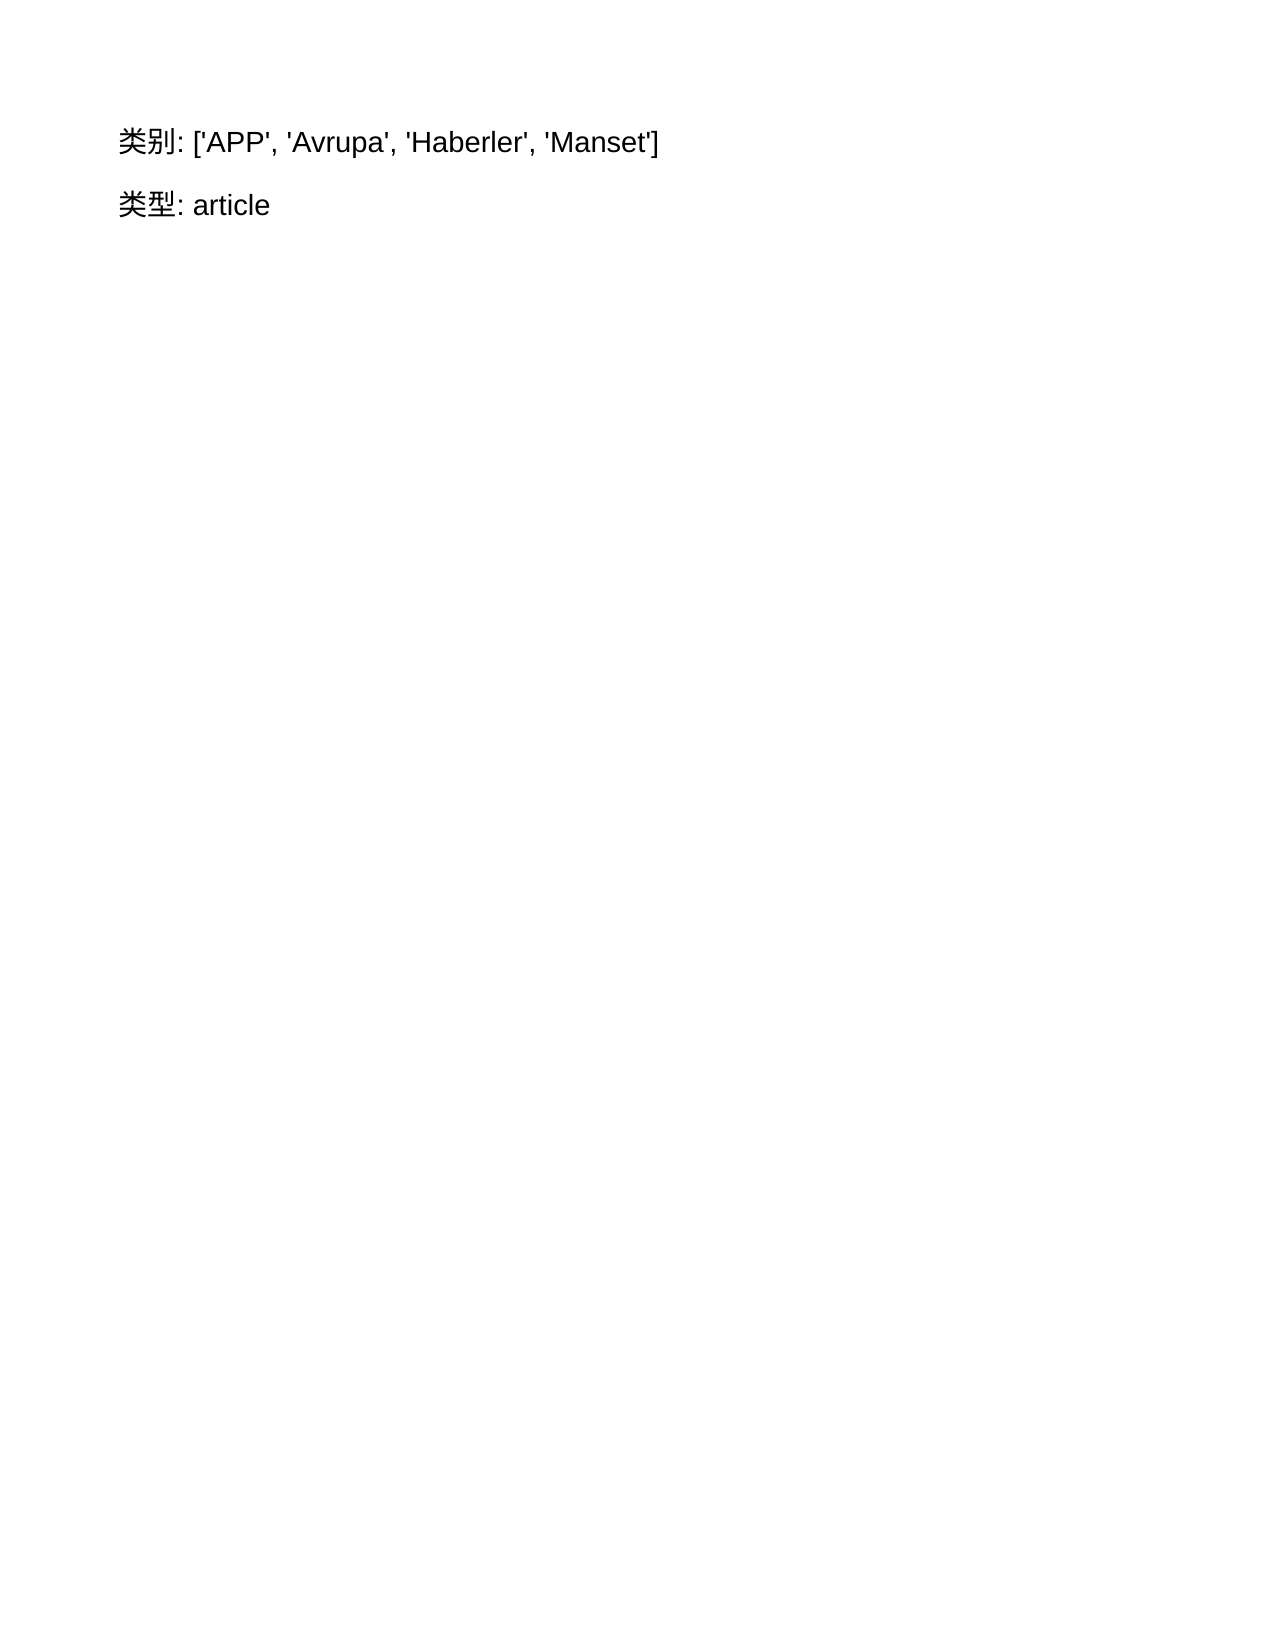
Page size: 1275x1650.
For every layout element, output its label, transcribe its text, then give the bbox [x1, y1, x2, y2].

text 类型: article [118, 181, 1157, 223]
text 类别: ['APP', 'Avrupa', 'Haberler', 'Manset'] [118, 118, 1157, 160]
